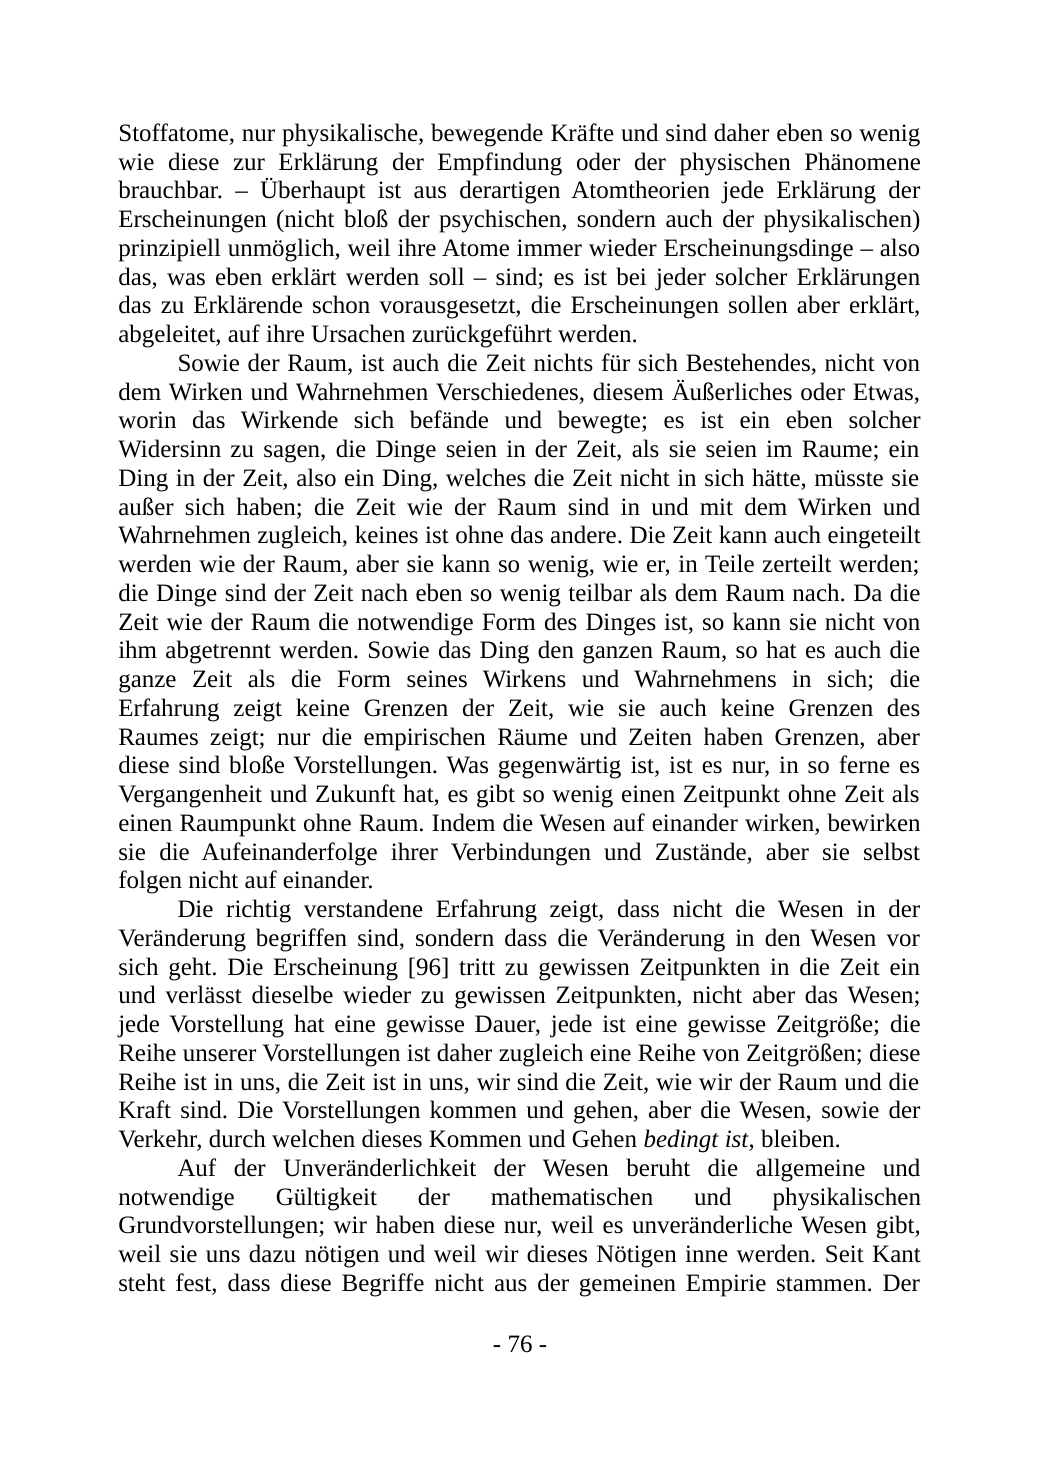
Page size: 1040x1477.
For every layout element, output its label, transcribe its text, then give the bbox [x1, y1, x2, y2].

text Sowie der Raum, ist auch die Zeit nichts für sich Bestehendes, nicht von dem Wirken und Wahrnehmen Verschiedenes, diesem Äußerliches oder Etwas, worin das Wirkende sich befände und bewegte; es ist ein eben solcher Widersinn zu sagen, die Dinge seien in der Zeit, als sie seien im Raume; ein Ding in der Zeit, also ein Ding, welches die Zeit nicht in sich hätte, müsste sie außer sich haben; die Zeit wie der Raum sind in und mit dem Wirken und Wahrnehmen zugleich, keines ist ohne das andere. Die Zeit kann auch eingeteilt werden wie der Raum, aber sie kann so wenig, wie er, in Teile zerteilt werden; die Dinge sind der Zeit nach eben so wenig teilbar als dem Raum nach. Da die Zeit wie der Raum die notwendige Form des Dinges ist, so kann sie nicht von ihm abgetrennt werden. Sowie das Ding den ganzen Raum, so hat es auch die ganze Zeit als die Form seines Wirkens und Wahrnehmens in sich; die Erfahrung zeigt keine Grenzen der Zeit, wie sie auch keine Grenzen des Raumes zeigt; nur die empirischen Räume und Zeiten haben Grenzen, aber diese sind bloße Vorstellungen. Was gegenwärtig ist, ist es nur, in so ferne es Vergangenheit und Zukunft hat, es gibt so wenig einen Zeitpunkt ohne Zeit als einen Raumpunkt ohne Raum. Indem die Wesen auf einander wirken, bewirken sie die Aufeinanderfolge ihrer Verbindungen und Zustände, aber sie selbst folgen nicht auf einander. [118, 348, 921, 894]
text Stoffatome, nur physikalische, bewegende Kräfte und sind daher eben so wenig wie diese zur Erklärung der Empfindung oder der physischen Phänomene brauchbar. – Überhaupt ist aus derartigen Atomtheorien jede Erklärung der Erscheinungen (nicht bloß der psychischen, sondern auch der physikalischen) prinzipiell unmöglich, weil ihre Atome immer wieder Erscheinungsdinge – also das, was eben erklärt werden soll – sind; es ist bei jeder solcher Erklärungen das zu Erklärende schon vorausgesetzt, die Erscheinungen sollen aber erklärt, abgeleitet, auf ihre Ursachen zurückgeführt werden. [118, 118, 921, 348]
text Die richtig verstandene Erfahrung zeigt, dass nicht die Wesen in der Veränderung begriffen sind, sondern dass die Veränderung in den Wesen vor sich geht. Die Erscheinung [96] tritt zu gewissen Zeitpunkten in die Zeit ein und verlässt dieselbe wieder zu gewissen Zeitpunkten, nicht aber das Wesen; jede Vorstellung hat eine gewisse Dauer, jede ist eine gewisse Zeitgröße; die Reihe unserer Vorstellungen ist daher zugleich eine Reihe von Zeitgrößen; diese Reihe ist in uns, die Zeit ist in uns, wir sind die Zeit, wie wir der Raum und die Kraft sind. Die Vorstellungen kommen und gehen, aber die Wesen, sowie der Verkehr, durch welchen dieses Kommen und Gehen bedingt ist, bleiben. [118, 894, 921, 1153]
text Auf der Unveränderlichkeit der Wesen beruht die allgemeine und notwendige Gültigkeit der mathematischen und physikalischen Grundvorstellungen; wir haben diese nur, weil es unveränderliche Wesen gibt, weil sie uns dazu nötigen und weil wir dieses Nötigen inne werden. Seit Kant steht fest, dass diese Begriffe nicht aus der gemeinen Empirie stammen. Der [118, 1153, 921, 1297]
